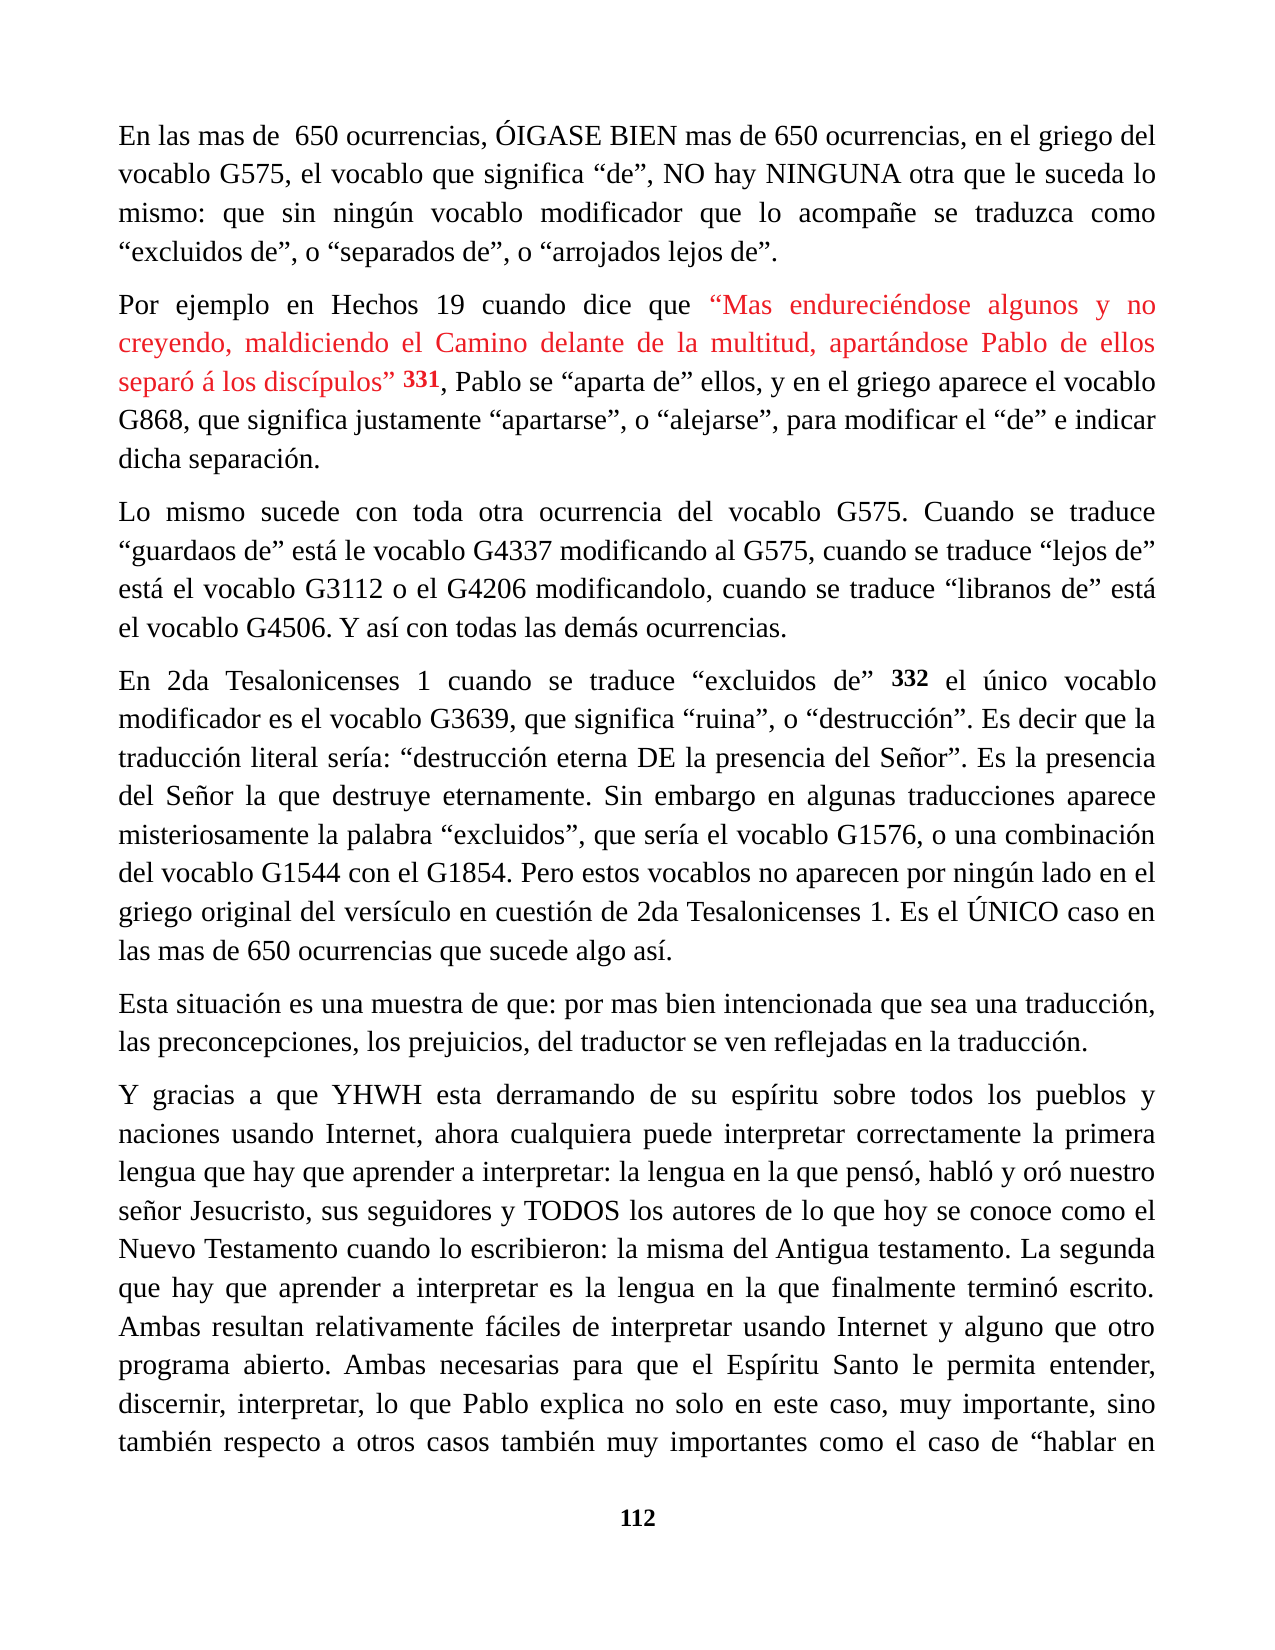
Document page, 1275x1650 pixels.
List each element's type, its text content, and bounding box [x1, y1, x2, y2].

text Y gracias a que YHWH esta derramando de su espíritu sobre todos los pueblos y naciones usando Internet, ahora cualquiera puede interpretar correctamente la primera lengua que hay que aprender a interpretar: la lengua en la que pensó, habló y oró nuestro señor Jesucristo, sus seguidores y TODOS los autores de lo que hoy se conoce como el Nuevo Testamento cuando lo escribieron: la misma del Antigua testamento. La segunda que hay que aprender a interpretar es la lengua en la que finalmente terminó escrito. Ambas resultan relativamente fáciles de interpretar usando Internet y alguno que otro programa abierto. Ambas necesarias para que el Espíritu Santo le permita entender, discernir, interpretar, lo que Pablo explica no solo en este caso, muy importante, sino también respecto a otros casos también muy importantes como el caso de “hablar en [118, 1077, 1157, 1458]
text Esta situación es una muestra de que: por mas bien intencionada que sea una traducción, las preconcepciones, los prejuicios, del traductor se ven reflejadas en la traducción. [118, 986, 1157, 1058]
text Lo mismo sucede con toda otra ocurrencia del vocablo G575. Cuando se traduce “guardaos de” está le vocablo G4337 modificando al G575, cuando se traduce “lejos de” está el vocablo G3112 o el G4206 modificandolo, cuando se traduce “libranos de” está el vocablo G4506. Y así con todas las demás ocurrencias. [118, 494, 1157, 643]
text En las mas de 650 ocurrencias, ÓIGASE BIEN mas de 650 ocurrencias, en el griego del vocablo G575, el vocablo que significa “de”, NO hay NINGUNA otra que le suceda lo mismo: que sin ningún vocablo modificador que lo acompañe se traduzca como “excluidos de”, o “separados de”, o “arrojados lejos de”. [118, 118, 1157, 267]
text En 2da Tesalonicenses 1 cuando se traduce “excluidos de” el único vocablo modificador es el vocablo G3639, que significa “ruina”, o “destrucción”. Es decir que la traducción literal sería: “destrucción eterna DE la presencia del Señor”. Es la presencia del Señor la que destruye eternamente. Sin embargo en algunas traducciones aparece misteriosamente la palabra “excluidos”, que sería el vocablo G1576, o una combinación del vocablo G1544 con el G1854. Pero estos vocablos no aparecen por ningún lado en el griego original del versículo en cuestión de 2da Tesalonicenses 1. Es el ÚNICO caso en las mas de 650 ocurrencias que sucede algo así. [118, 663, 1157, 966]
text Por ejemplo en Hechos 19 cuando dice que “Mas endureciéndose algunos y no creyendo, maldiciendo el Camino delante de la multitud, apartándose Pablo de ellos separó á los discípulos” , Pablo se “aparta de” ellos, y en el griego aparece el vocablo G868, que significa justamente “apartarse”, o “alejarse”, para modificar el “de” e indicar dicha separación. [118, 287, 1157, 474]
